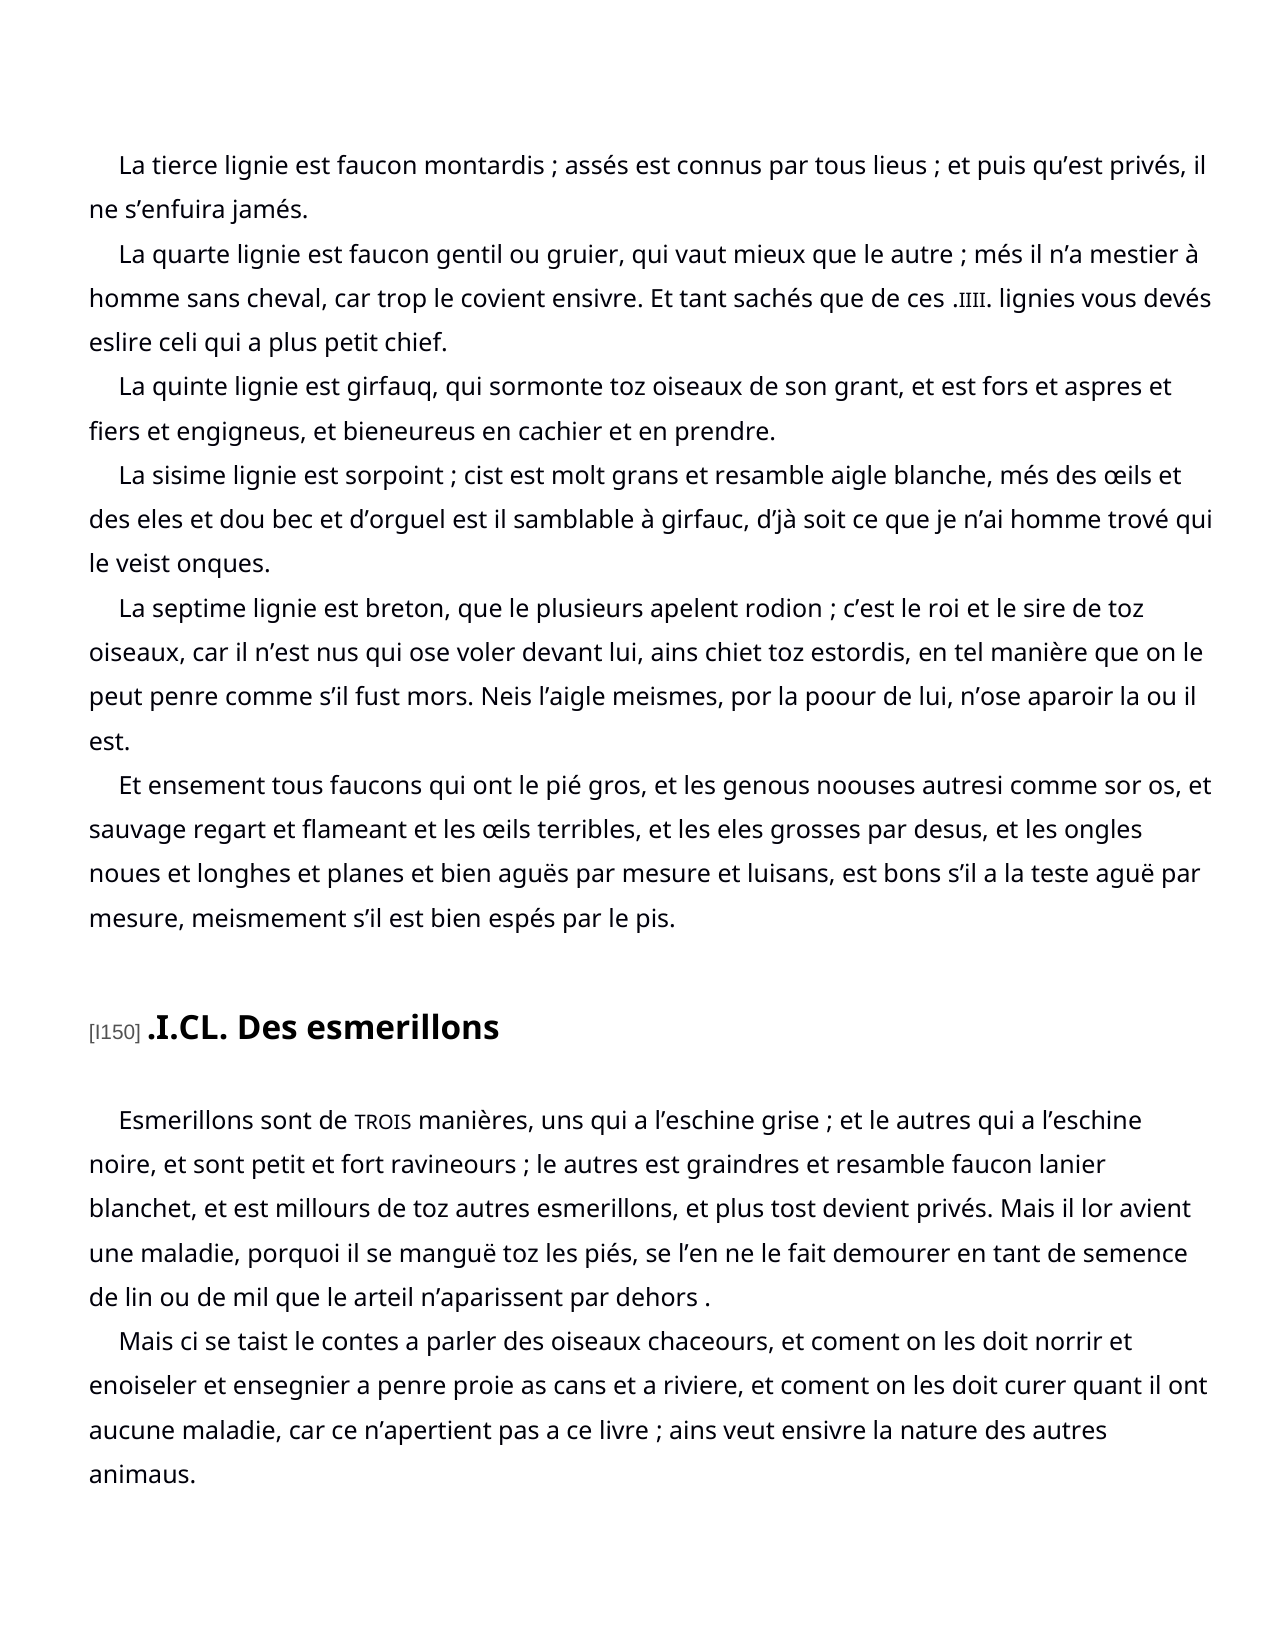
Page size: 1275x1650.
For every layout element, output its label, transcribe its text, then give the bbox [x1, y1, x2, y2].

text Esmerillons sont de trois manières, uns qui a l’eschine grise ; et le autres qui a l’eschine noire, et sont petit et fort ravineours ; le autres est graindres et resamble faucon lanier blanchet, et est millours de toz autres esmerillons, et plus tost devient privés. Mais il lor avient une maladie, porquoi il se manguë toz les piés, se l’en ne le fait demourer en tant de semence de lin ou de mil que le arteil n’aparissent par dehors . [89, 1102, 1216, 1313]
text La sisime lignie est sorpoint ; cist est molt grans et resamble aigle blanche, més des œils et des eles et dou bec et d’orguel est il samblable à girfauc, d’jà soit ce que je n’ai homme trové qui le veist onques. [89, 458, 1216, 580]
text La septime lignie est breton, que le plusieurs apelent rodion ; c’est le roi et le sire de toz oiseaux, car il n’est nus qui ose voler devant lui, ains chiet toz estordis, en tel manière que on le peut penre comme s’il fust mors. Neis l’aigle meismes, por la poour de lui, n’ose aparoir la ou il est. [89, 590, 1216, 757]
text Et ensement tous faucons qui ont le pié gros, et les genous noouses autresi comme sor os, et sauvage regart et flameant et les œils terribles, et les eles grosses par desus, et les ongles noues et longhes et planes et bien aguës par mesure et luisans, est bons s’il a la teste aguë par mesure, meismement s’il est bien espés par le pis. [89, 767, 1216, 934]
text La quarte lignie est faucon gentil ou gruier, qui vaut mieux que le autre ; més il n’a mestier à homme sans cheval, car trop le covient ensivre. Et tant sachés que de ces .iiii. lignies vous devés eslire celi qui a plus petit chief. [89, 236, 1216, 359]
text La quinte lignie est girfauq, qui sormonte toz oiseaux de son grant, et est fors et aspres et fiers et engigneus, et bieneureus en cachier et en prendre. [89, 369, 1216, 447]
text La tierce lignie est faucon montardis ; assés est connus par tous lieus ; et puis qu’est privés, il ne s’enfuira jamés. [89, 148, 1216, 226]
text Mais ci se taist le contes a parler des oiseaux chaceours, et coment on les doit norrir et enoiseler et ensegnier a penre proie as cans et a riviere, et coment on les doit curer quant il ont aucune maladie, car ce n’apertient pas a ce livre ; ains veut ensivre la nature des autres animaus. [89, 1324, 1216, 1491]
subtitle [I150] .I.CL. Des esmerillons [89, 1004, 1216, 1049]
